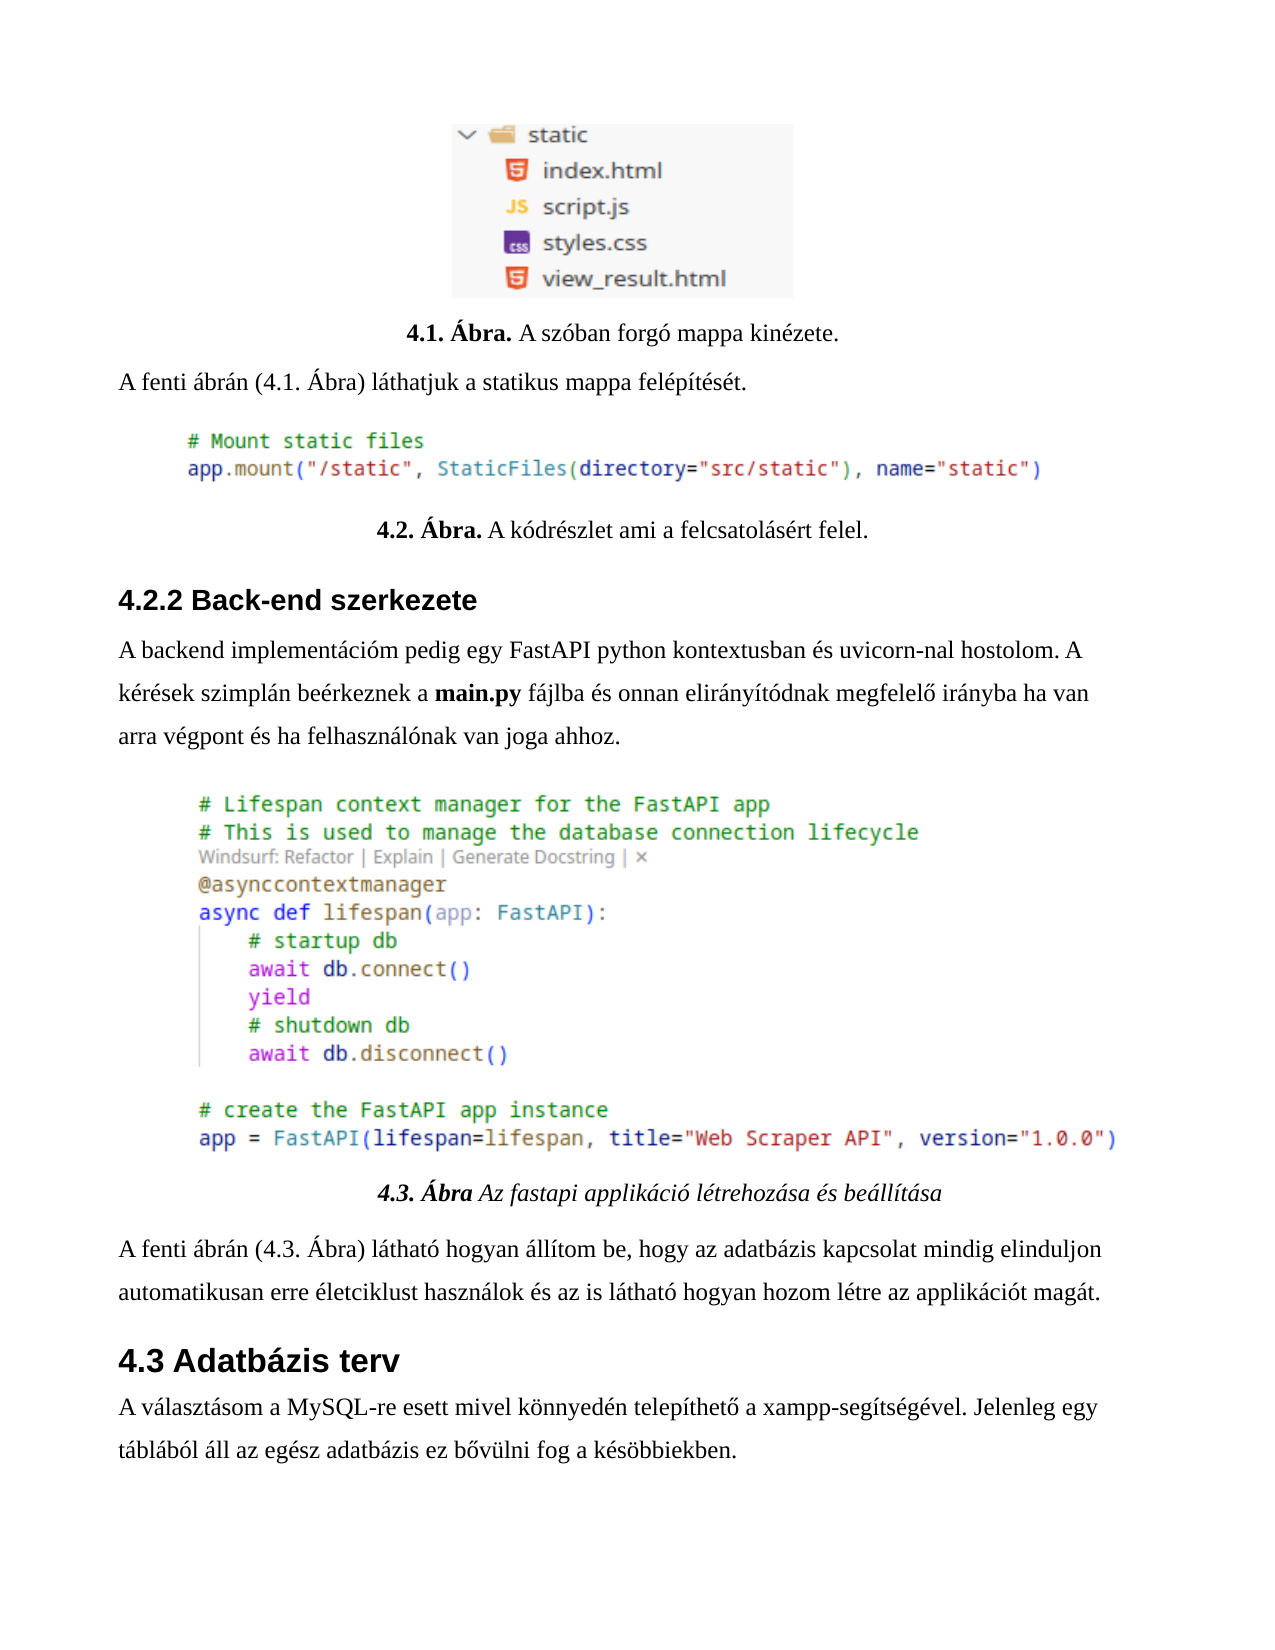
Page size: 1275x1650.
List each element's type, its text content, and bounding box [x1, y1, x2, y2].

text 4.3. Ábra Az fastapi applikáció létrehozása és beállítása [165, 1159, 1157, 1207]
text 4.2. Ábra. A kódrészlet ami a felcsatolásért felel. [118, 496, 1127, 544]
text A választásom a MySQL-re esett mivel könnyedén telepíthető a xampp-segítségével. Jelenleg egy táblából áll az egész adatbázis ez bővülni fog a késöbbiekben. [118, 1392, 1127, 1464]
text A backend implementációm pedig egy FastAPI python kontextusban és uvicorn-nal hostolom. A kérések szimplán beérkeznek a main.py fájlba és onnan elirányítódnak megfelelő irányba ha van arra végpont és ha felhasználónak van joga ahhoz. [118, 635, 1127, 750]
subtitle 4.3 Adatbázis terv [118, 1341, 1098, 1379]
text A fenti ábrán (4.3. Ábra) látható hogyan állítom be, hogy az adatbázis kapcsolat mindig elinduljon automatikusan erre életciklust használok és az is látható hogyan hozom létre az applikációt magát. [118, 1234, 1127, 1306]
picture [451, 124, 794, 298]
picture [190, 788, 1132, 1159]
text A fenti ábrán (4.1. Ábra) láthatjuk a statikus mappa felépítését. [118, 367, 1127, 396]
picture [172, 421, 1074, 496]
text 4.1. Ábra. A szóban forgó mappa kinézete. [118, 298, 1127, 347]
subtitle 4.2.2 Back-end szerkezete [118, 583, 1109, 616]
